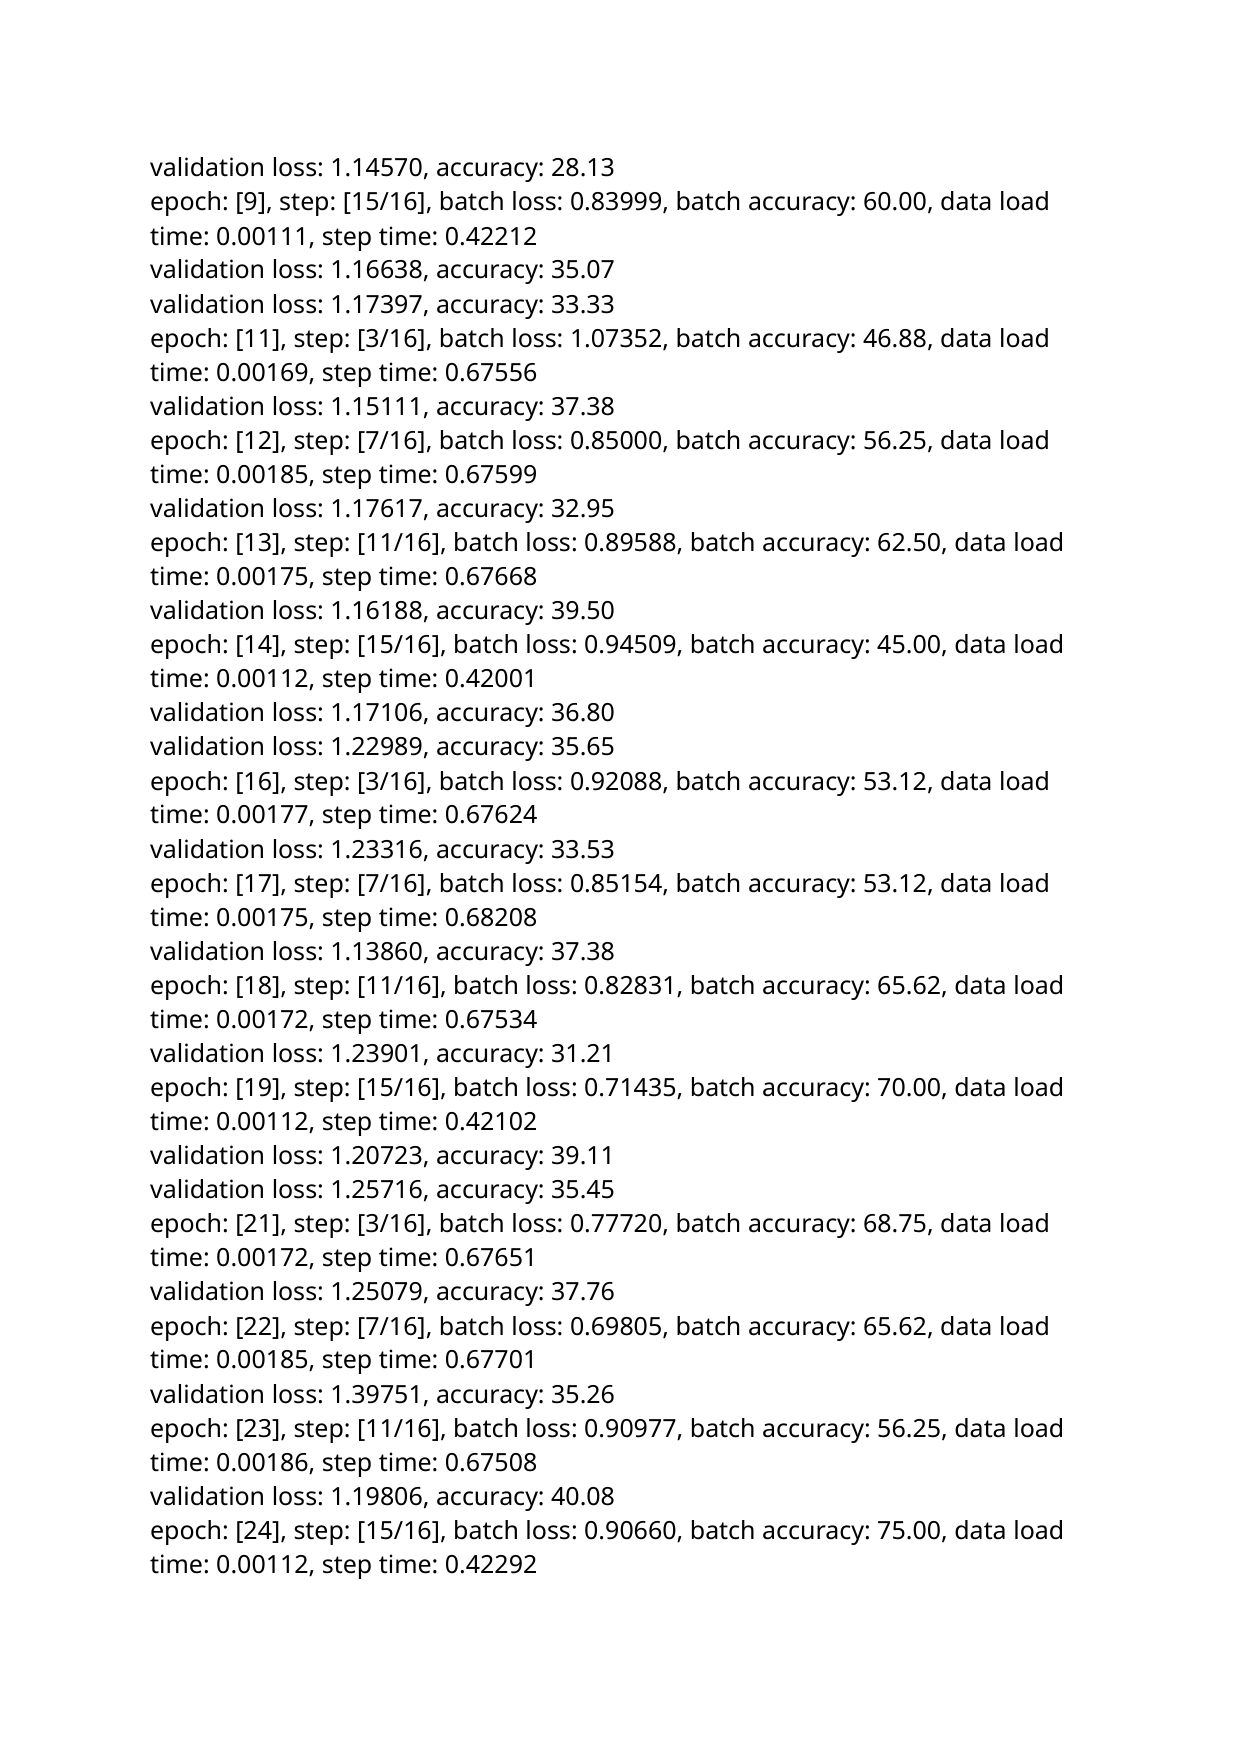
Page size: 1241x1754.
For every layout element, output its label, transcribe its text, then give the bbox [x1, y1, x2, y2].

text validation loss: 1.17106, accuracy: 36.80 [150, 695, 1090, 729]
text epoch: [23], step: [11/16], batch loss: 0.90977, batch accuracy: 56.25, data load time: 0.00186, step time: 0.67508 [150, 1410, 1090, 1478]
text validation loss: 1.23316, accuracy: 33.53 [150, 831, 1090, 865]
text epoch: [16], step: [3/16], batch loss: 0.92088, batch accuracy: 53.12, data load time: 0.00177, step time: 0.67624 [150, 763, 1090, 831]
text validation loss: 1.22989, accuracy: 35.65 [150, 729, 1090, 763]
text validation loss: 1.15111, accuracy: 37.38 [150, 388, 1090, 422]
text epoch: [11], step: [3/16], batch loss: 1.07352, batch accuracy: 46.88, data load time: 0.00169, step time: 0.67556 [150, 320, 1090, 388]
text validation loss: 1.17617, accuracy: 32.95 [150, 491, 1090, 525]
text epoch: [17], step: [7/16], batch loss: 0.85154, batch accuracy: 53.12, data load time: 0.00175, step time: 0.68208 [150, 865, 1090, 933]
text validation loss: 1.25079, accuracy: 37.76 [150, 1274, 1090, 1308]
text epoch: [21], step: [3/16], batch loss: 0.77720, batch accuracy: 68.75, data load time: 0.00172, step time: 0.67651 [150, 1206, 1090, 1274]
text validation loss: 1.19806, accuracy: 40.08 [150, 1478, 1090, 1512]
text epoch: [22], step: [7/16], batch loss: 0.69805, batch accuracy: 65.62, data load time: 0.00185, step time: 0.67701 [150, 1308, 1090, 1376]
text epoch: [12], step: [7/16], batch loss: 0.85000, batch accuracy: 56.25, data load time: 0.00185, step time: 0.67599 [150, 422, 1090, 491]
text validation loss: 1.17397, accuracy: 33.33 [150, 286, 1090, 320]
text epoch: [9], step: [15/16], batch loss: 0.83999, batch accuracy: 60.00, data load time: 0.00111, step time: 0.42212 [150, 184, 1090, 252]
text validation loss: 1.23901, accuracy: 31.21 [150, 1036, 1090, 1070]
text epoch: [18], step: [11/16], batch loss: 0.82831, batch accuracy: 65.62, data load time: 0.00172, step time: 0.67534 [150, 967, 1090, 1036]
text validation loss: 1.25716, accuracy: 35.45 [150, 1172, 1090, 1206]
text validation loss: 1.20723, accuracy: 39.11 [150, 1138, 1090, 1172]
text epoch: [13], step: [11/16], batch loss: 0.89588, batch accuracy: 62.50, data load time: 0.00175, step time: 0.67668 [150, 525, 1090, 593]
text validation loss: 1.16188, accuracy: 39.50 [150, 593, 1090, 627]
text epoch: [24], step: [15/16], batch loss: 0.90660, batch accuracy: 75.00, data load time: 0.00112, step time: 0.42292 [150, 1512, 1090, 1581]
text validation loss: 1.14570, accuracy: 28.13 [150, 150, 1090, 184]
text validation loss: 1.39751, accuracy: 35.26 [150, 1376, 1090, 1410]
text epoch: [19], step: [15/16], batch loss: 0.71435, batch accuracy: 70.00, data load time: 0.00112, step time: 0.42102 [150, 1070, 1090, 1138]
text validation loss: 1.16638, accuracy: 35.07 [150, 252, 1090, 286]
text validation loss: 1.13860, accuracy: 37.38 [150, 933, 1090, 967]
text epoch: [14], step: [15/16], batch loss: 0.94509, batch accuracy: 45.00, data load time: 0.00112, step time: 0.42001 [150, 627, 1090, 695]
